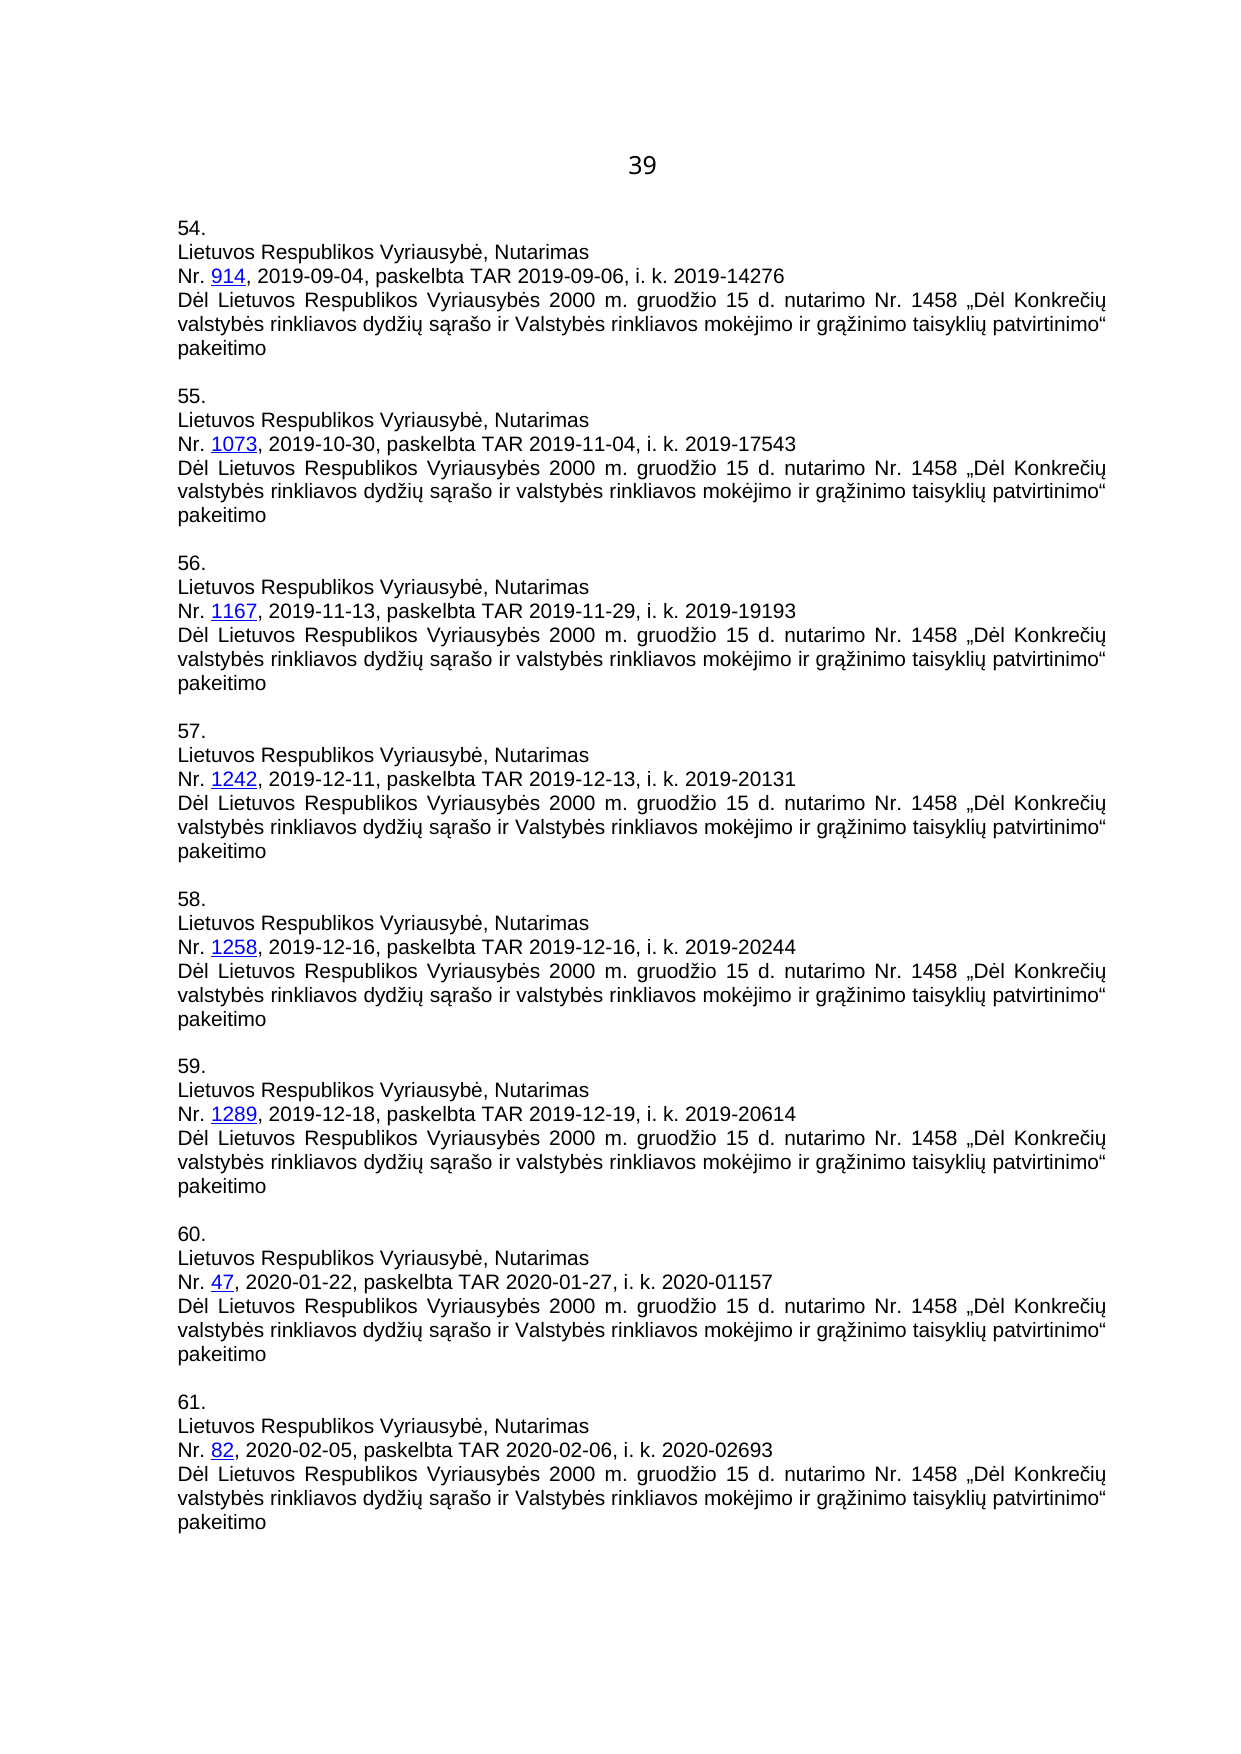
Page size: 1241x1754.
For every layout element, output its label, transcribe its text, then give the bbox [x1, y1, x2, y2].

text 59. [177, 1054, 1107, 1078]
text 54. [177, 216, 1107, 240]
text 57. [177, 719, 1107, 743]
text Dėl Lietuvos Respublikos Vyriausybės 2000 m. gruodžio 15 d. nutarimo Nr. 1458 „Dėl Konkrečių valstybės rinkliavos dydžių sąrašo ir valstybės rinkliavos mokėjimo ir grąžinimo taisyklių patvirtinimo“ pakeitimo [177, 455, 1107, 527]
text 56. [177, 551, 1107, 575]
text Nr. 47, 2020-01-22, paskelbta TAR 2020-01-27, i. k. 2020-01157 [177, 1270, 1107, 1294]
text 55. [177, 383, 1107, 407]
text Dėl Lietuvos Respublikos Vyriausybės 2000 m. gruodžio 15 d. nutarimo Nr. 1458 „Dėl Konkrečių valstybės rinkliavos dydžių sąrašo ir valstybės rinkliavos mokėjimo ir grąžinimo taisyklių patvirtinimo“ pakeitimo [177, 1126, 1107, 1198]
text Lietuvos Respublikos Vyriausybė, Nutarimas [177, 1414, 1107, 1438]
text Nr. 1289, 2019-12-18, paskelbta TAR 2019-12-19, i. k. 2019-20614 [177, 1102, 1107, 1126]
text Dėl Lietuvos Respublikos Vyriausybės 2000 m. gruodžio 15 d. nutarimo Nr. 1458 „Dėl Konkrečių valstybės rinkliavos dydžių sąrašo ir Valstybės rinkliavos mokėjimo ir grąžinimo taisyklių patvirtinimo“ pakeitimo [177, 1462, 1107, 1533]
text Dėl Lietuvos Respublikos Vyriausybės 2000 m. gruodžio 15 d. nutarimo Nr. 1458 „Dėl Konkrečių valstybės rinkliavos dydžių sąrašo ir valstybės rinkliavos mokėjimo ir grąžinimo taisyklių patvirtinimo“ pakeitimo [177, 958, 1107, 1030]
text 58. [177, 887, 1107, 911]
text Dėl Lietuvos Respublikos Vyriausybės 2000 m. gruodžio 15 d. nutarimo Nr. 1458 „Dėl Konkrečių valstybės rinkliavos dydžių sąrašo ir Valstybės rinkliavos mokėjimo ir grąžinimo taisyklių patvirtinimo“ pakeitimo [177, 288, 1107, 359]
text 60. [177, 1222, 1107, 1246]
text Nr. 1242, 2019-12-11, paskelbta TAR 2019-12-13, i. k. 2019-20131 [177, 767, 1107, 791]
text Nr. 1258, 2019-12-16, paskelbta TAR 2019-12-16, i. k. 2019-20244 [177, 934, 1107, 958]
text Lietuvos Respublikos Vyriausybė, Nutarimas [177, 575, 1107, 599]
text Lietuvos Respublikos Vyriausybė, Nutarimas [177, 1078, 1107, 1102]
text Lietuvos Respublikos Vyriausybė, Nutarimas [177, 240, 1107, 264]
text Lietuvos Respublikos Vyriausybė, Nutarimas [177, 743, 1107, 767]
text 61. [177, 1390, 1107, 1414]
text Nr. 914, 2019-09-04, paskelbta TAR 2019-09-06, i. k. 2019-14276 [177, 264, 1107, 288]
text Lietuvos Respublikos Vyriausybė, Nutarimas [177, 1246, 1107, 1270]
text Dėl Lietuvos Respublikos Vyriausybės 2000 m. gruodžio 15 d. nutarimo Nr. 1458 „Dėl Konkrečių valstybės rinkliavos dydžių sąrašo ir Valstybės rinkliavos mokėjimo ir grąžinimo taisyklių patvirtinimo“ pakeitimo [177, 1294, 1107, 1366]
text Nr. 1167, 2019-11-13, paskelbta TAR 2019-11-29, i. k. 2019-19193 [177, 599, 1107, 623]
text Lietuvos Respublikos Vyriausybė, Nutarimas [177, 911, 1107, 934]
text Dėl Lietuvos Respublikos Vyriausybės 2000 m. gruodžio 15 d. nutarimo Nr. 1458 „Dėl Konkrečių valstybės rinkliavos dydžių sąrašo ir valstybės rinkliavos mokėjimo ir grąžinimo taisyklių patvirtinimo“ pakeitimo [177, 623, 1107, 695]
text Nr. 82, 2020-02-05, paskelbta TAR 2020-02-06, i. k. 2020-02693 [177, 1438, 1107, 1462]
text Nr. 1073, 2019-10-30, paskelbta TAR 2019-11-04, i. k. 2019-17543 [177, 431, 1107, 455]
text Dėl Lietuvos Respublikos Vyriausybės 2000 m. gruodžio 15 d. nutarimo Nr. 1458 „Dėl Konkrečių valstybės rinkliavos dydžių sąrašo ir Valstybės rinkliavos mokėjimo ir grąžinimo taisyklių patvirtinimo“ pakeitimo [177, 791, 1107, 863]
text Lietuvos Respublikos Vyriausybė, Nutarimas [177, 407, 1107, 431]
